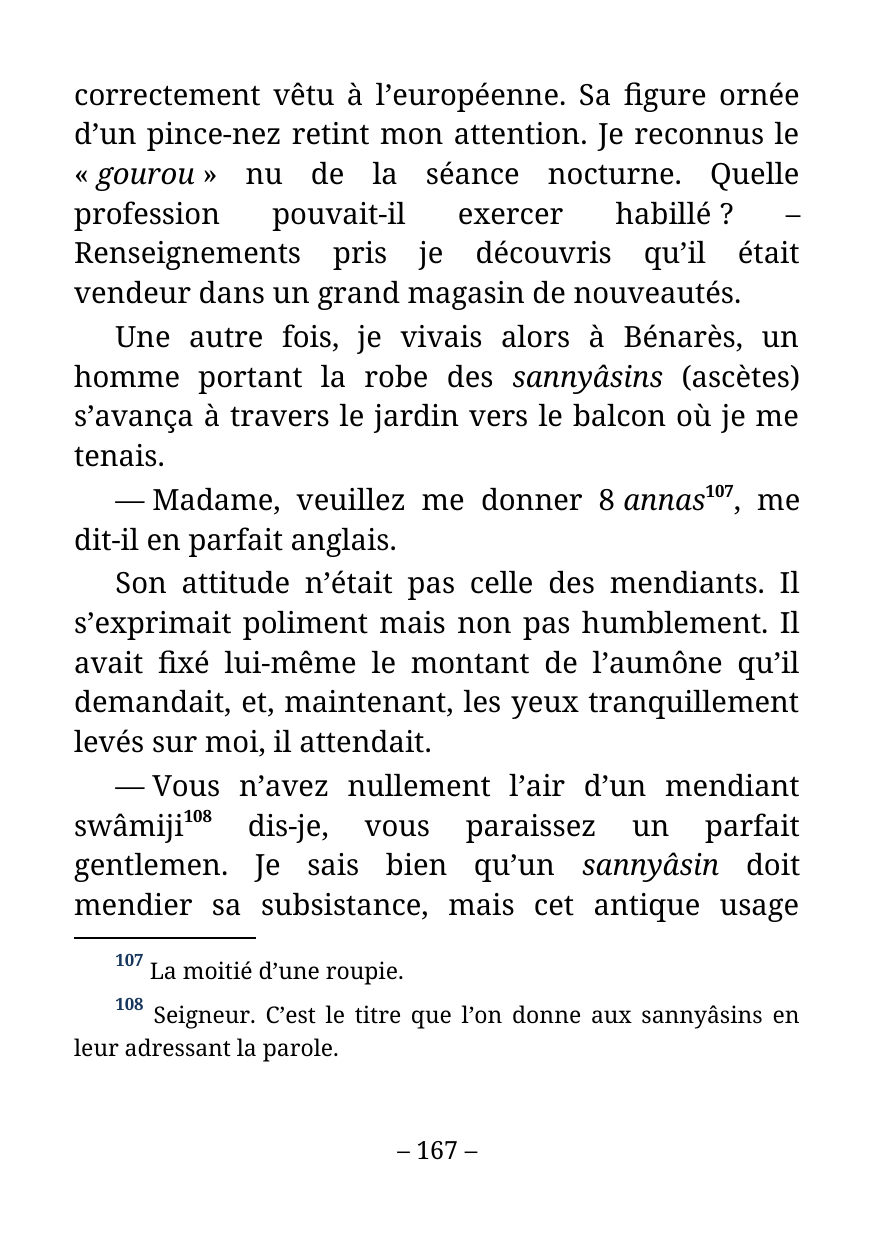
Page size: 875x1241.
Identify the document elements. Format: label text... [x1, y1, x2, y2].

text — Vous n’avez nullement l’air d’un mendiant swâmiji dis-je, vous paraissez un parfait gentlemen. Je sais bien qu’un sannyâsin doit mendier sa subsistance, mais cet antique usage [74, 765, 800, 924]
text Seigneur. C’est le titre que l’on donne aux sannyâsins en leur adressant la parole. [74, 992, 800, 1063]
text La moitié d’une roupie. [74, 948, 800, 988]
text correctement vêtu à l’européenne. Sa figure ornée d’un pince-nez retint mon attention. Je reconnus le « gourou » nu de la séance nocturne. Quelle profession pouvait-il exercer habillé ? – Renseignements pris je découvris qu’il était vendeur dans un grand magasin de nouveautés. [74, 74, 800, 312]
text — Madame, veuillez me donner 8 annas, me dit-il en parfait anglais. [74, 479, 800, 558]
text Une autre fois, je vivais alors à Bénarès, un homme portant la robe des sannyâsins (ascètes) s’avança à travers le jardin vers le balcon où je me tenais. [74, 316, 800, 475]
text Son attitude n’était pas celle des mendiants. Il s’exprimait poliment mais non pas humblement. Il avait fixé lui-même le montant de l’aumône qu’il demandait, et, maintenant, les yeux tranquillement levés sur moi, il attendait. [74, 563, 800, 761]
